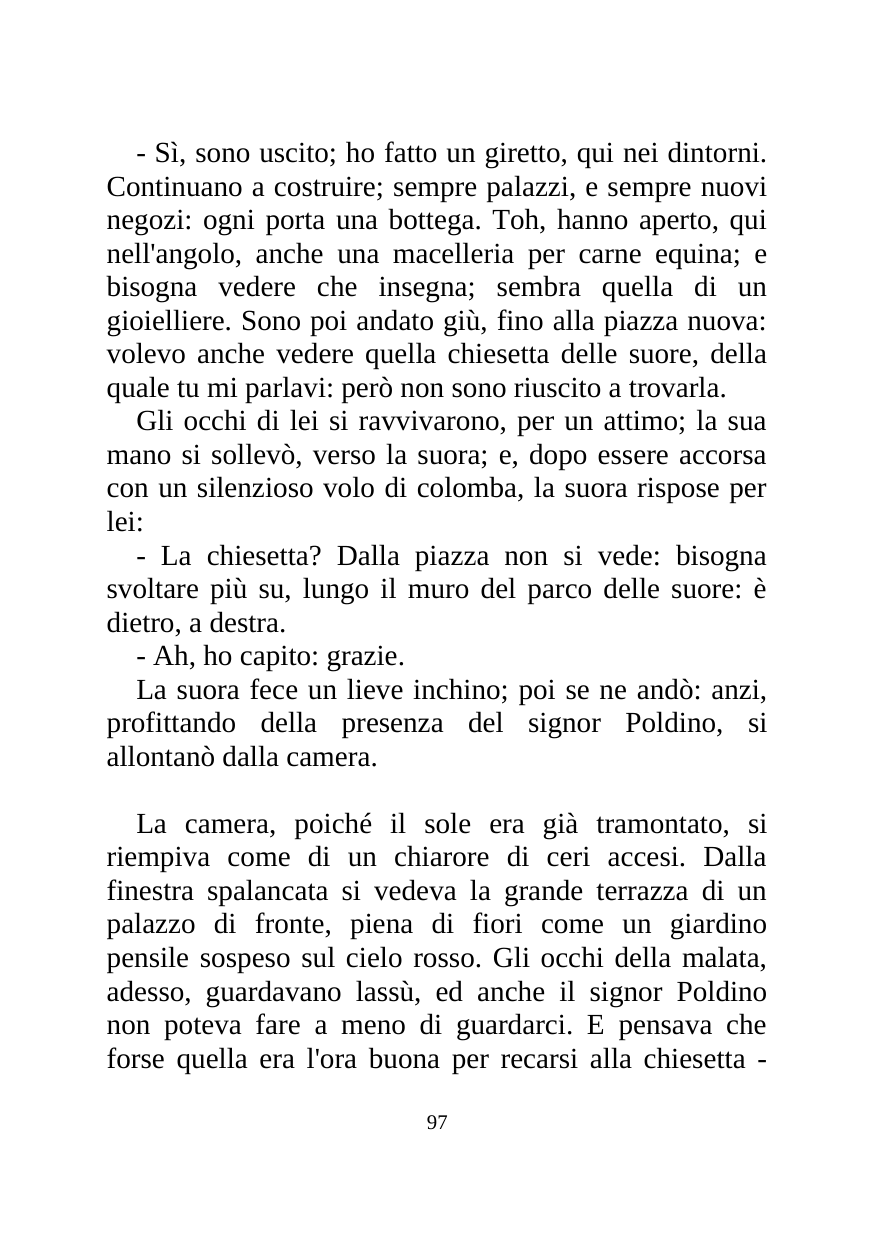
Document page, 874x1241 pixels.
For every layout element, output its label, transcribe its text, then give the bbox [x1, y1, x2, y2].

text Gli occhi di lei si ravvivarono, per un attimo; la sua mano si sollevò, verso la suora; e, dopo essere accorsa con un silenzioso volo di colomba, la suora rispose per lei: [106, 403, 768, 538]
text - La chiesetta? Dalla piazza non si vede: bisogna svoltare più su, lungo il muro del parco delle suore: è dietro, a destra. [106, 538, 768, 638]
text La camera, poiché il sole era già tramontato, si riempiva come di un chiarore di ceri accesi. Dalla finestra spalancata si vedeva la grande terrazza di un palazzo di fronte, piena di fiori come un giardino pensile sospeso sul cielo rosso. Gli occhi della malata, adesso, guardavano lassù, ed anche il signor Poldino non poteva fare a meno di guardarci. E pensava che forse quella era l'ora buona per recarsi alla chiesetta [106, 806, 768, 1074]
text - Sì, sono uscito; ho fatto un giretto, qui nei dintorni. Continuano a costruire; sempre palazzi, e sempre nuovi negozi: ogni porta una bottega. Toh, hanno aperto, qui nell'angolo, anche una macelleria per carne equina; e bisogna vedere che insegna; sembra quella di un gioielliere. Sono poi andato giù, fino alla piazza nuova: volevo anche vedere quella chiesetta delle suore, della quale tu mi parlavi: però non sono riuscito a trovarla. [106, 135, 768, 403]
text La suora fece un lieve inchino; poi se ne andò: anzi, profittando della presenza del signor Poldino, si allontanò dalla camera. [106, 672, 768, 772]
text - Ah, ho capito: grazie. [106, 638, 768, 672]
